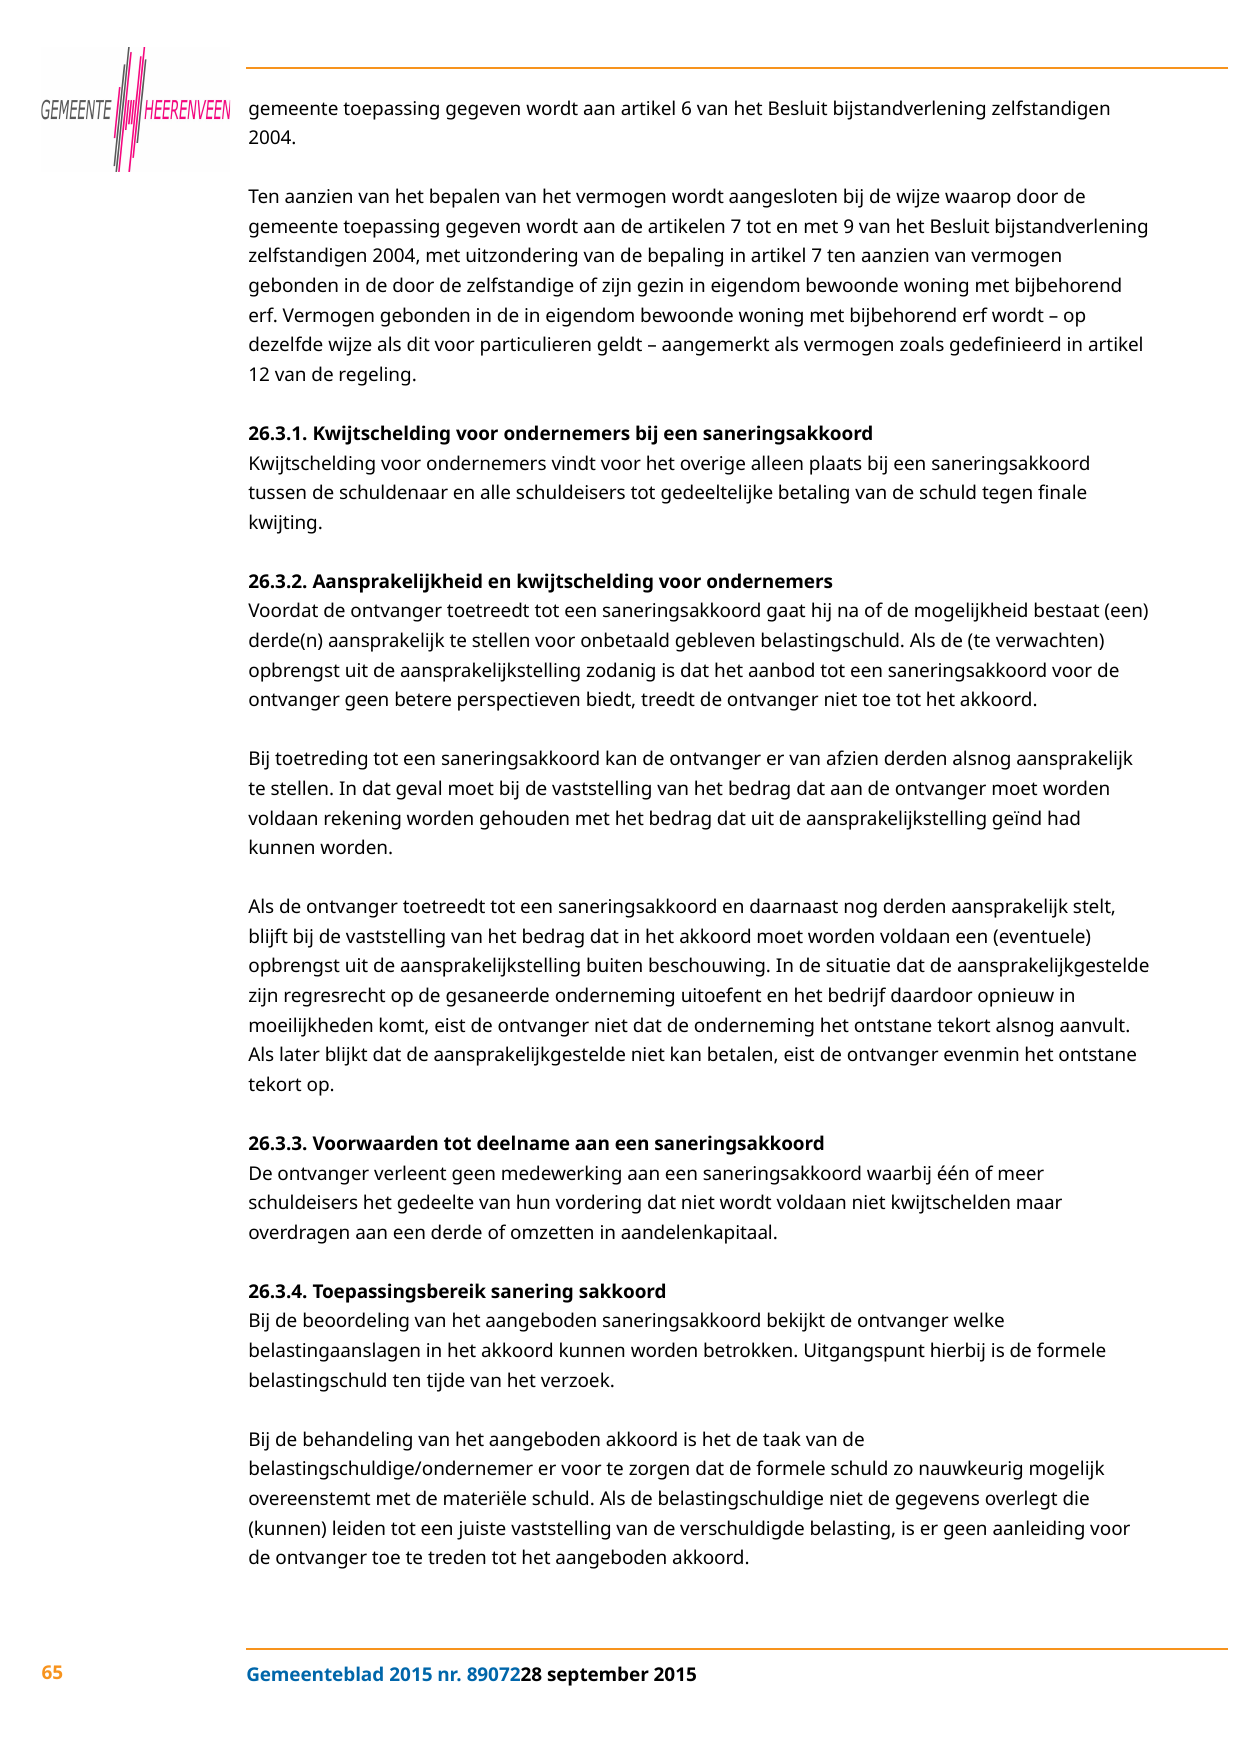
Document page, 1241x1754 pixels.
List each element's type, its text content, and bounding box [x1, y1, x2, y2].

picture [41, 47, 231, 172]
text 26.3.2. Aansprakelijkheid en kwijtschelding voor ondernemers [248, 568, 1152, 594]
text Bij de beoordeling van het aangeboden saneringsakkoord bekijkt de ontvanger welke belastingaanslagen in het akkoord kunnen worden betrokken. Uitgangspunt hierbij is de formele belastingschuld ten tijde van het verzoek. [248, 1308, 1152, 1393]
text Bij de behandeling van het aangeboden akkoord is het de taak van de belastingschuldige/ondernemer er voor te zorgen dat de formele schuld zo nauwkeurig mogelijk overeenstemt met de materiële schuld. Als de belastingschuldige niet de gegevens overlegt die (kunnen) leiden tot een juiste vaststelling van de verschuldigde belasting, is er geen aanleiding voor de ontvanger toe te treden tot het aangeboden akkoord. [248, 1426, 1152, 1570]
text Voordat de ontvanger toetreedt tot een saneringsakkoord gaat hij na of de mogelijkheid bestaat (een) derde(n) aansprakelijk te stellen voor onbetaald gebleven belastingschuld. Als de (te verwachten) opbrengst uit de aansprakelijkstelling zodanig is dat het aanbod tot een saneringsakkoord voor de ontvanger geen betere perspectieven biedt, treedt de ontvanger niet toe tot het akkoord. [248, 598, 1152, 712]
text De ontvanger verleent geen medewerking aan een saneringsakkoord waarbij één of meer schuldeisers het gedeelte van hun vordering dat niet wordt voldaan niet kwijtschelden maar overdragen aan een derde of omzetten in aandelenkapitaal. [248, 1160, 1152, 1245]
text Als de ontvanger toetreedt tot een saneringsakkoord en daarnaast nog derden aansprakelijk stelt, blijft bij de vaststelling van het bedrag dat in het akkoord moet worden voldaan een (eventuele) opbrengst uit de aansprakelijkstelling buiten beschouwing. In de situatie dat de aansprakelijkgestelde zijn regresrecht op de gesaneerde onderneming uitoefent en het bedrijf daardoor opnieuw in moeilijkheden komt, eist de ontvanger niet dat de onderneming het ontstane tekort alsnog aanvult. Als later blijkt dat de aansprakelijkgestelde niet kan betalen, eist de ontvanger evenmin het ontstane tekort op. [248, 893, 1152, 1097]
text Kwijtschelding voor ondernemers vindt voor het overige alleen plaats bij een saneringsakkoord tussen de schuldenaar en alle schuldeisers tot gedeeltelijke betaling van de schuld tegen finale kwijting. [248, 450, 1152, 535]
text 26.3.3. Voorwaarden tot deelname aan een saneringsakkoord [248, 1130, 1152, 1156]
text gemeente toepassing gegeven wordt aan artikel 6 van het Besluit bijstandverlening zelfstandigen 2004. [248, 95, 1152, 150]
text 26.3.4. Toepassingsbereik sanering sakkoord [248, 1278, 1152, 1304]
text Ten aanzien van het bepalen van het vermogen wordt aangesloten bij de wijze waarop door de gemeente toepassing gegeven wordt aan de artikelen 7 tot en met 9 van het Besluit bijstandverlening zelfstandigen 2004, met uitzondering van de bepaling in artikel 7 ten aanzien van vermogen gebonden in de door de zelfstandige of zijn gezin in eigendom bewoonde woning met bijbehorend erf. Vermogen gebonden in de in eigendom bewoonde woning met bijbehorend erf wordt – op dezelfde wijze als dit voor particulieren geldt – aangemerkt als vermogen zoals gedefinieerd in artikel 12 van de regeling. [248, 183, 1152, 387]
text 26.3.1. Kwijtschelding voor ondernemers bij een saneringsakkoord [248, 420, 1152, 446]
text Bij toetreding tot een saneringsakkoord kan de ontvanger er van afzien derden alsnog aansprakelijk te stellen. In dat geval moet bij de vaststelling van het bedrag dat aan de ontvanger moet worden voldaan rekening worden gehouden met het bedrag dat uit de aansprakelijkstelling geïnd had kunnen worden. [248, 746, 1152, 860]
